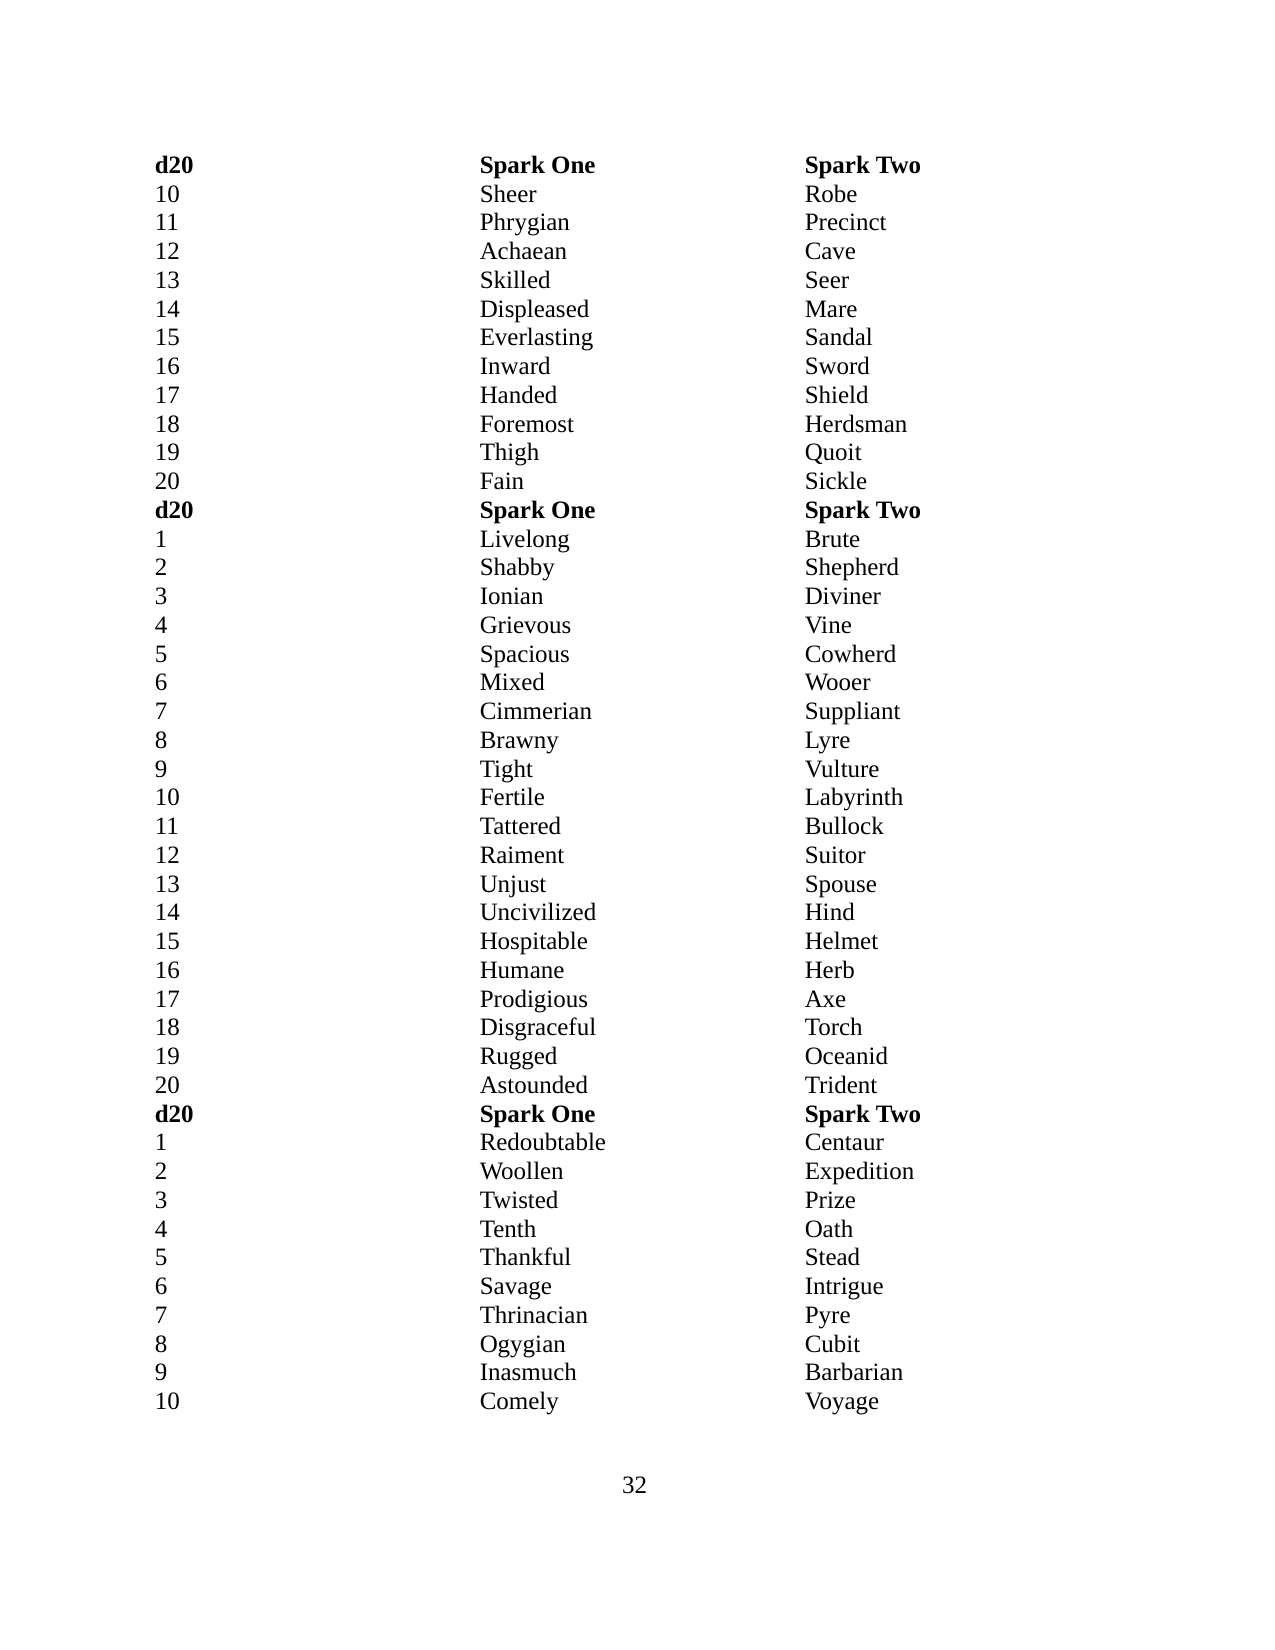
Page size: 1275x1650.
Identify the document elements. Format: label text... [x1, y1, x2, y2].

table_cell Lyre [800, 725, 1125, 754]
table_header Spark Two [800, 1099, 1125, 1127]
table_cell 19 [150, 438, 475, 466]
table_cell 12 [150, 840, 475, 869]
table_cell Comely [475, 1386, 800, 1415]
table_cell 7 [150, 696, 475, 725]
table_cell Astounded [475, 1070, 800, 1099]
table_header d20 [150, 495, 475, 524]
table_cell Fertile [475, 783, 800, 811]
table_cell Shepherd [800, 553, 1125, 581]
table_cell 5 [150, 1243, 475, 1271]
table_cell 13 [150, 869, 475, 897]
table_cell 4 [150, 610, 475, 639]
table_cell Precinct [800, 208, 1125, 236]
table_cell Oath [800, 1214, 1125, 1242]
table_cell 7 [150, 1300, 475, 1329]
table_cell 8 [150, 1329, 475, 1357]
table_cell Inward [475, 351, 800, 380]
table_cell Achaean [475, 236, 800, 265]
table_cell 9 [150, 1358, 475, 1386]
table_cell Suppliant [800, 696, 1125, 725]
table_cell Spouse [800, 869, 1125, 897]
table_cell Ogygian [475, 1329, 800, 1357]
table_cell 1 [150, 524, 475, 552]
table_cell Thankful [475, 1243, 800, 1271]
table_cell 18 [150, 409, 475, 437]
table_cell 20 [150, 466, 475, 495]
table_cell Humane [475, 955, 800, 984]
table_cell 9 [150, 754, 475, 782]
table_cell Prodigious [475, 984, 800, 1012]
table_cell Grievous [475, 610, 800, 639]
table_cell Displeased [475, 294, 800, 322]
table_cell Spacious [475, 639, 800, 667]
table_cell 13 [150, 265, 475, 294]
table_cell 10 [150, 1386, 475, 1415]
table_header Spark Two [800, 495, 1125, 524]
table_cell 11 [150, 811, 475, 840]
table_header Spark One [475, 495, 800, 524]
table_cell Mare [800, 294, 1125, 322]
table_cell Cave [800, 236, 1125, 265]
table_header d20 [150, 150, 475, 179]
table_cell 10 [150, 783, 475, 811]
table_cell Brawny [475, 725, 800, 754]
table_cell Vulture [800, 754, 1125, 782]
table_cell Bullock [800, 811, 1125, 840]
table_cell Raiment [475, 840, 800, 869]
table_cell Cubit [800, 1329, 1125, 1357]
table_header Spark One [475, 150, 800, 179]
table_cell Phrygian [475, 208, 800, 236]
table_cell Shabby [475, 553, 800, 581]
table_cell 17 [150, 984, 475, 1012]
table_cell 14 [150, 294, 475, 322]
table_cell Ionian [475, 581, 800, 610]
table_cell Barbarian [800, 1358, 1125, 1386]
table_cell Helmet [800, 926, 1125, 955]
table_cell Tenth [475, 1214, 800, 1242]
table_cell Suitor [800, 840, 1125, 869]
table_cell Quoit [800, 438, 1125, 466]
table_cell Handed [475, 380, 800, 409]
table_cell Uncivilized [475, 898, 800, 926]
table_cell Sickle [800, 466, 1125, 495]
table_cell 6 [150, 1271, 475, 1300]
table_cell 1 [150, 1128, 475, 1156]
table_cell Intrigue [800, 1271, 1125, 1300]
table_cell 15 [150, 323, 475, 351]
table_cell 4 [150, 1214, 475, 1242]
table_cell Everlasting [475, 323, 800, 351]
table_cell Labyrinth [800, 783, 1125, 811]
table_cell Tattered [475, 811, 800, 840]
table_header d20 [150, 1099, 475, 1127]
table_cell 14 [150, 898, 475, 926]
table_cell Expedition [800, 1156, 1125, 1185]
table_cell 8 [150, 725, 475, 754]
table_cell Inasmuch [475, 1358, 800, 1386]
table_cell Redoubtable [475, 1128, 800, 1156]
table_cell Tight [475, 754, 800, 782]
table_cell 16 [150, 955, 475, 984]
table_cell 15 [150, 926, 475, 955]
table_cell Fain [475, 466, 800, 495]
table_cell Axe [800, 984, 1125, 1012]
table_cell Vine [800, 610, 1125, 639]
table_cell 20 [150, 1070, 475, 1099]
table_cell 6 [150, 668, 475, 696]
table_cell Voyage [800, 1386, 1125, 1415]
table_cell Rugged [475, 1041, 800, 1070]
table_cell Hospitable [475, 926, 800, 955]
table_cell Sandal [800, 323, 1125, 351]
table_cell Hind [800, 898, 1125, 926]
table_cell 3 [150, 1185, 475, 1214]
table_cell 3 [150, 581, 475, 610]
table_cell Prize [800, 1185, 1125, 1214]
table_cell Brute [800, 524, 1125, 552]
table_header Spark One [475, 1099, 800, 1127]
table_cell 2 [150, 1156, 475, 1185]
table_cell Thrinacian [475, 1300, 800, 1329]
table_cell 18 [150, 1013, 475, 1041]
table_cell Livelong [475, 524, 800, 552]
table_cell Mixed [475, 668, 800, 696]
table_cell 19 [150, 1041, 475, 1070]
table_cell Wooer [800, 668, 1125, 696]
table_cell Trident [800, 1070, 1125, 1099]
table_cell Woollen [475, 1156, 800, 1185]
table_cell 10 [150, 179, 475, 207]
table_cell Disgraceful [475, 1013, 800, 1041]
table_cell Sword [800, 351, 1125, 380]
table_cell 11 [150, 208, 475, 236]
table_header Spark Two [800, 150, 1125, 179]
table_cell 12 [150, 236, 475, 265]
table_cell Sheer [475, 179, 800, 207]
table_cell Herb [800, 955, 1125, 984]
table_cell 2 [150, 553, 475, 581]
table_cell Savage [475, 1271, 800, 1300]
table_cell Shield [800, 380, 1125, 409]
table_cell Oceanid [800, 1041, 1125, 1070]
table_cell Skilled [475, 265, 800, 294]
table_cell Seer [800, 265, 1125, 294]
table_cell 17 [150, 380, 475, 409]
table_cell Robe [800, 179, 1125, 207]
table_cell Pyre [800, 1300, 1125, 1329]
table_cell Diviner [800, 581, 1125, 610]
table_cell 16 [150, 351, 475, 380]
table_cell Cowherd [800, 639, 1125, 667]
table_cell Herdsman [800, 409, 1125, 437]
table_cell Torch [800, 1013, 1125, 1041]
table_cell 5 [150, 639, 475, 667]
table_cell Thigh [475, 438, 800, 466]
table_cell Cimmerian [475, 696, 800, 725]
table_cell Twisted [475, 1185, 800, 1214]
table_cell Unjust [475, 869, 800, 897]
table_cell Centaur [800, 1128, 1125, 1156]
table_cell Stead [800, 1243, 1125, 1271]
table_cell Foremost [475, 409, 800, 437]
